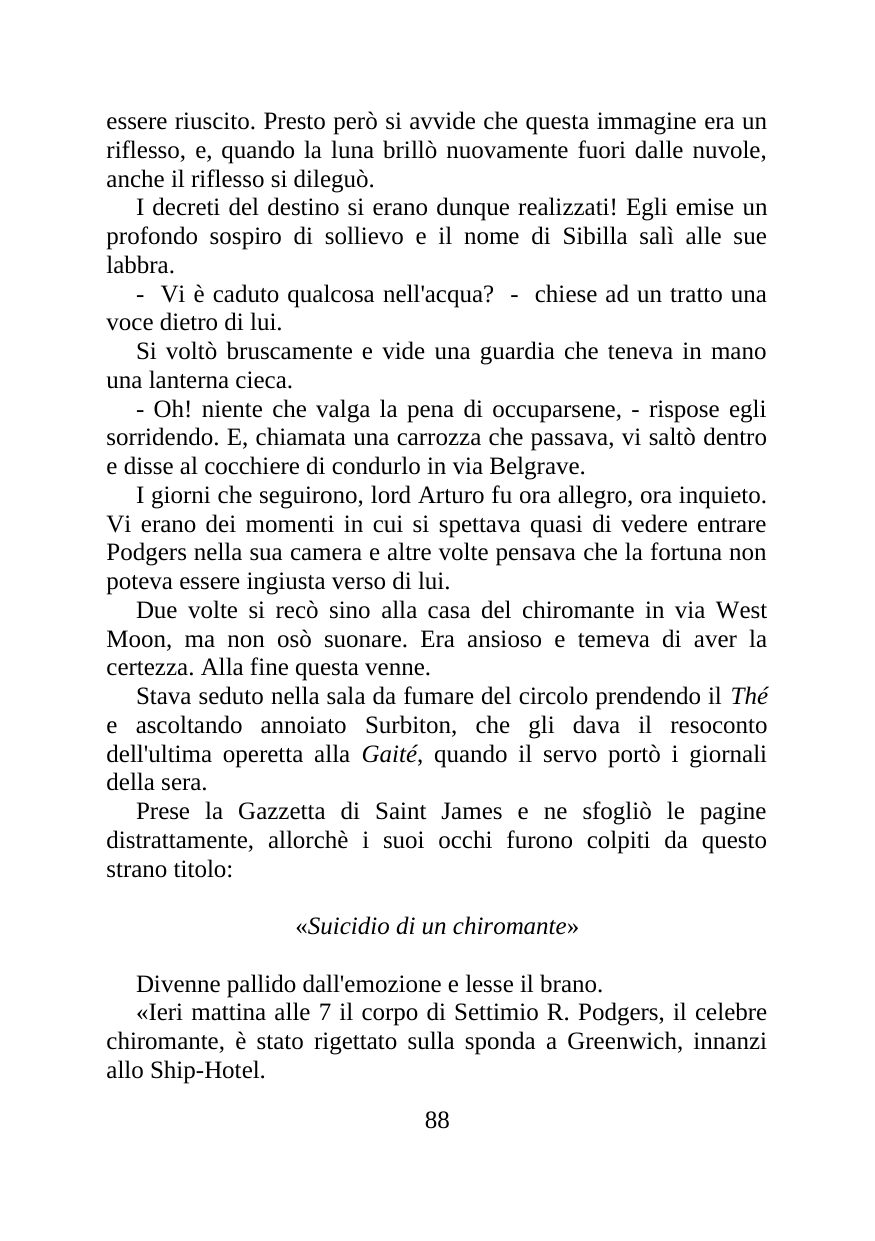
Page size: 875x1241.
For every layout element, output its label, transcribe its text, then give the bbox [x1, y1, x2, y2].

text essere riuscito. Presto però si avvide che questa immagine era un riflesso, e, quando la luna brillò nuovamente fuori dalle nuvole, anche il riflesso si dileguò. [106, 106, 768, 192]
text Divenne pallido dall'emozione e lesse il brano. [106, 969, 768, 997]
text Due volte si recò sino alla casa del chiromante in via West Moon, ma non osò suonare. Era ansioso e temeva di aver la certezza. Alla fine questa venne. [106, 595, 768, 681]
text I decreti del destino si erano dunque realizzati! Egli emise un profondo sospiro di sollievo e il nome di Sibilla salì alle sue labbra. [106, 192, 768, 279]
text I giorni che seguirono, lord Arturo fu ora allegro, ora inquieto. Vi erano dei momenti in cui si spettava quasi di vedere entrare Podgers nella sua camera e altre volte pensava che la fortuna non poteva essere ingiusta verso di lui. [106, 480, 768, 595]
text - Vi è caduto qualcosa nell'acqua? - chiese ad un tratto una voce dietro di lui. [106, 279, 768, 336]
text «Suicidio di un chiromante» [106, 911, 768, 940]
text Prese la Gazzetta di Saint James e ne sfogliò le pagine distrattamente, allorchè i suoi occhi furono colpiti da questo strano titolo: [106, 796, 768, 882]
text «Ieri mattina alle 7 il corpo di Settimio R. Podgers, il celebre chiromante, è stato rigettato sulla sponda a Greenwich, innanzi allo Ship-Hotel. [106, 997, 768, 1084]
text Si voltò bruscamente e vide una guardia che teneva in mano una lanterna cieca. [106, 336, 768, 394]
text - Oh! niente che valga la pena di occuparsene, - rispose egli sorridendo. E, chiamata una carrozza che passava, vi saltò dentro e disse al cocchiere di condurlo in via Belgrave. [106, 394, 768, 480]
text Stava seduto nella sala da fumare del circolo prendendo il Thé e ascoltando annoiato Surbiton, che gli dava il resoconto dell'ultima operetta alla Gaité, quando il servo portò i giornali della sera. [106, 681, 768, 796]
